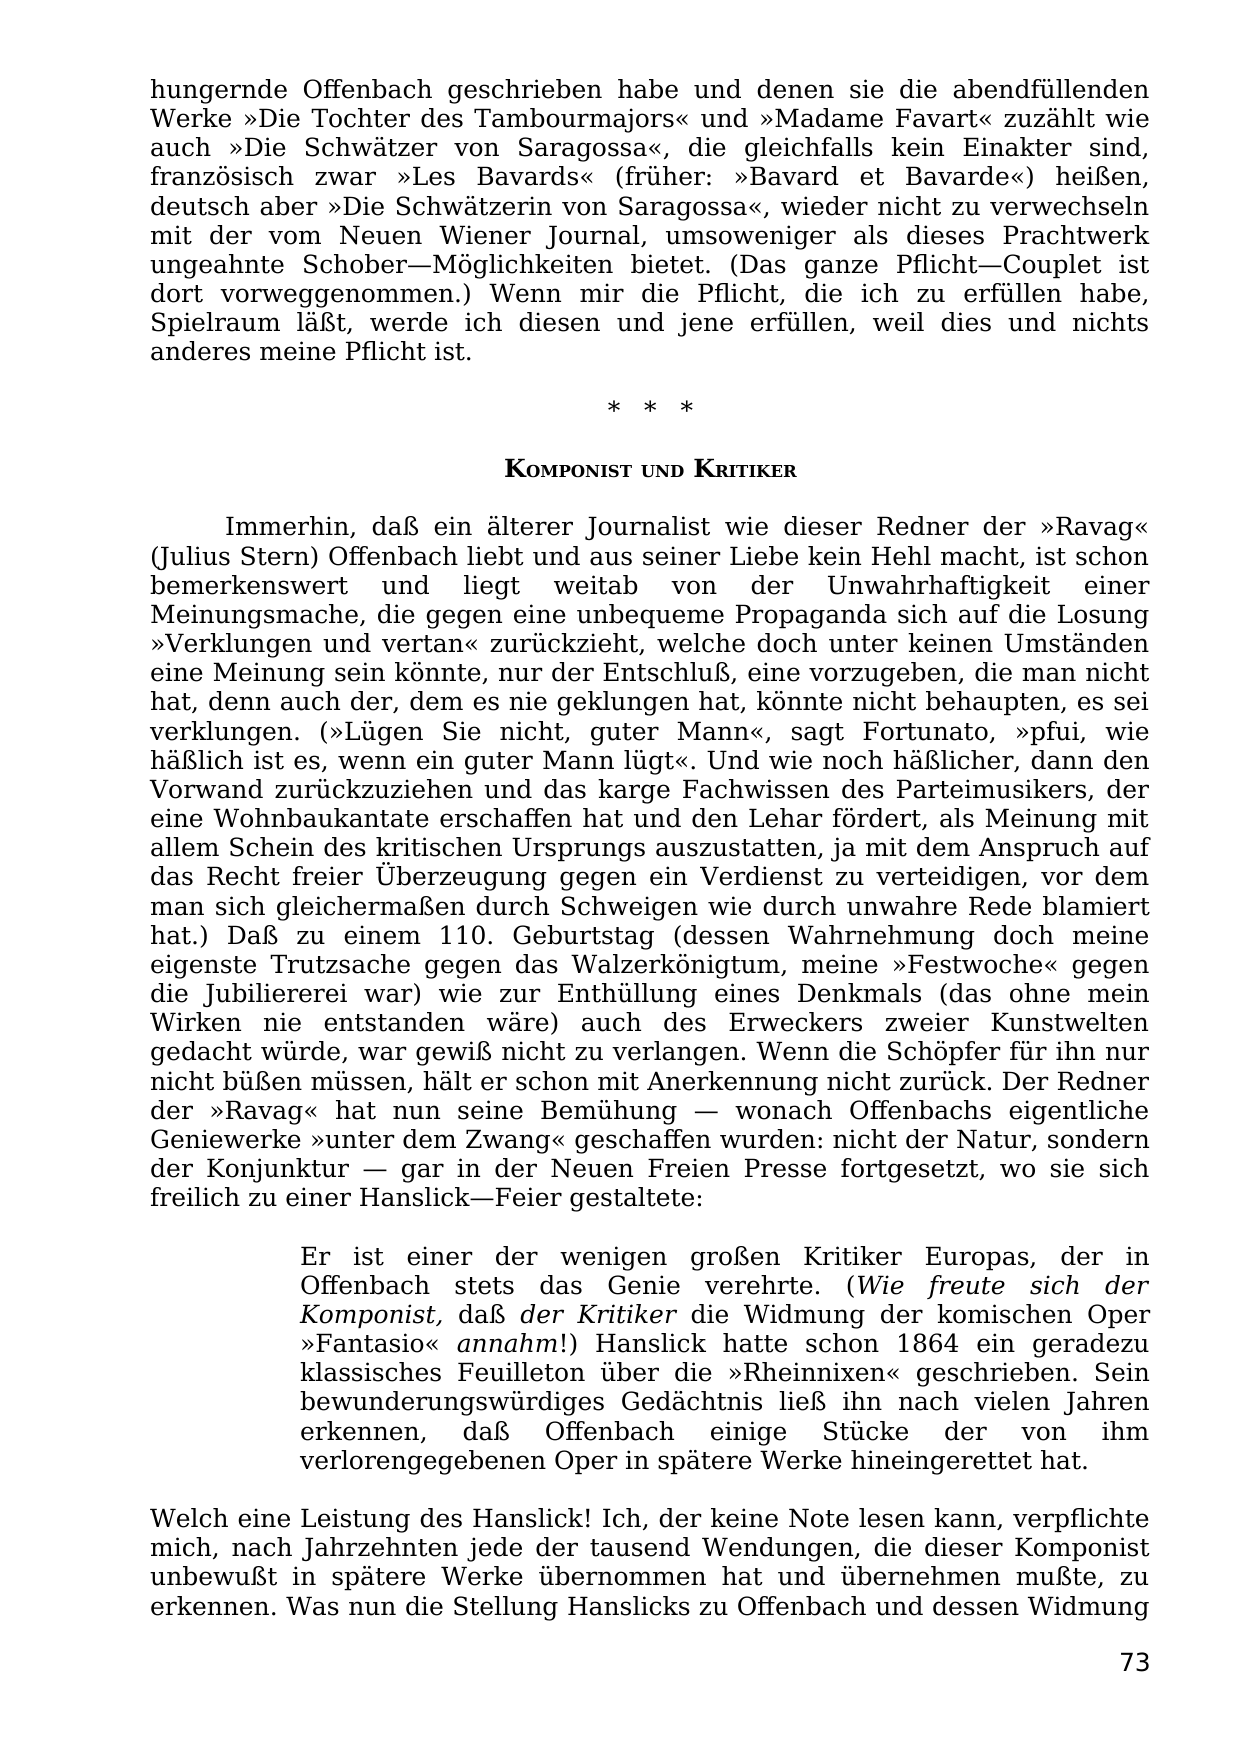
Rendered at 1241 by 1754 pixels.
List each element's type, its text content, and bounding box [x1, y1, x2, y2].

text Er ist einer der wenigen großen Kritiker Europas, der in Offenbach stets das Genie verehrte. (Wie freute sich der Komponist, daß der Kritiker die Widmung der komischen Oper »Fantasio« annahm!) Hanslick hatte schon 1864 ein geradezu klassisches Feuilleton über die »Rheinnixen« geschrieben. Sein bewunderungswürdiges Gedächtnis ließ ihn nach vielen Jahren erkennen, daß Offenbach einige Stücke der von ihm verlorengegebenen Oper in spätere Werke hineingerettet hat. [300, 1242, 1151, 1475]
text * * * [150, 396, 1151, 425]
text Immerhin, daß ein älterer Journalist wie dieser Redner der »Ravag« (Julius Stern) Offenbach liebt und aus seiner Liebe kein Hehl macht, ist schon bemerkenswert und liegt weitab von der Unwahrhaftigkeit einer Meinungsmache, die gegen eine unbequeme Propaganda sich auf die Losung »Verklungen und vertan« zurückzieht, welche doch unter keinen Umständen eine Meinung sein könnte, nur der Entschluß, eine vorzugeben, die man nicht hat, denn auch der, dem es nie geklungen hat, könnte nicht behaupten, es sei verklungen. (»Lügen Sie nicht, guter Mann«, sagt Fortunato, »pfui, wie häßlich ist es, wenn ein guter Mann lügt«. Und wie noch häßlicher, dann den Vorwand zurückzuziehen und das karge Fachwissen des Parteimusikers, der eine Wohnbaukantate erschaffen hat und den Lehar fördert, als Meinung mit allem Schein des kritischen Ursprungs auszustatten, ja mit dem Anspruch auf das Recht freier Überzeugung gegen ein Verdienst zu verteidigen, vor dem man sich gleichermaßen durch Schweigen wie durch unwahre Rede blamiert hat.) Daß zu einem 110. Geburtstag (dessen Wahrnehmung doch meine eigenste Trutzsache gegen das Walzerkönigtum, meine »Festwoche« gegen die Jubiliererei war) wie zur Enthüllung eines Denkmals (das ohne mein Wirken nie entstanden wäre) auch des Erweckers zweier Kunstwelten gedacht würde, war gewiß nicht zu verlangen. Wenn die Schöpfer für ihn nur nicht büßen müssen, hält er schon mit Anerkennung nicht zurück. Der Redner der »Ravag« hat nun seine Bemühung — wonach Offenbachs eigentliche Geniewerke »unter dem Zwang« geschaffen wurden: nicht der Natur, sondern der Konjunktur — gar in der Neuen Freien Presse fortgesetzt, wo sie sich freilich zu einer Hanslick—Feier gestaltete: [150, 512, 1151, 1212]
text hungernde Offenbach geschrieben habe und denen sie die abendfüllenden Werke »Die Tochter des Tambourmajors« und »Madame Favart« zuzählt wie auch »Die Schwätzer von Saragossa«, die gleichfalls kein Einakter sind, französisch zwar »Les Bavards« (früher: »Bavard et Bavarde«) heißen, deutsch aber »Die Schwätzerin von Saragossa«, wieder nicht zu verwechseln mit der vom Neuen Wiener Journal, umsoweniger als dieses Prachtwerk ungeahnte Schober—Möglichkeiten bietet. (Das ganze Pflicht—Couplet ist dort vorweggenommen.) Wenn mir die Pflicht, die ich zu erfüllen habe, Spielraum läßt, werde ich diesen und jene erfüllen, weil dies und nichts anderes meine Pflicht ist. [150, 75, 1151, 367]
text Komponist und Kritiker [150, 425, 1151, 483]
text Welch eine Leistung des Hanslick! Ich, der keine Note lesen kann, verpflichte mich, nach Jahrzehnten jede der tausend Wendungen, die dieser Komponist unbewußt in spätere Werke übernommen hat und übernehmen mußte, zu erkennen. Was nun die Stellung Hanslicks zu Offenbach und dessen Widmung [150, 1504, 1151, 1621]
